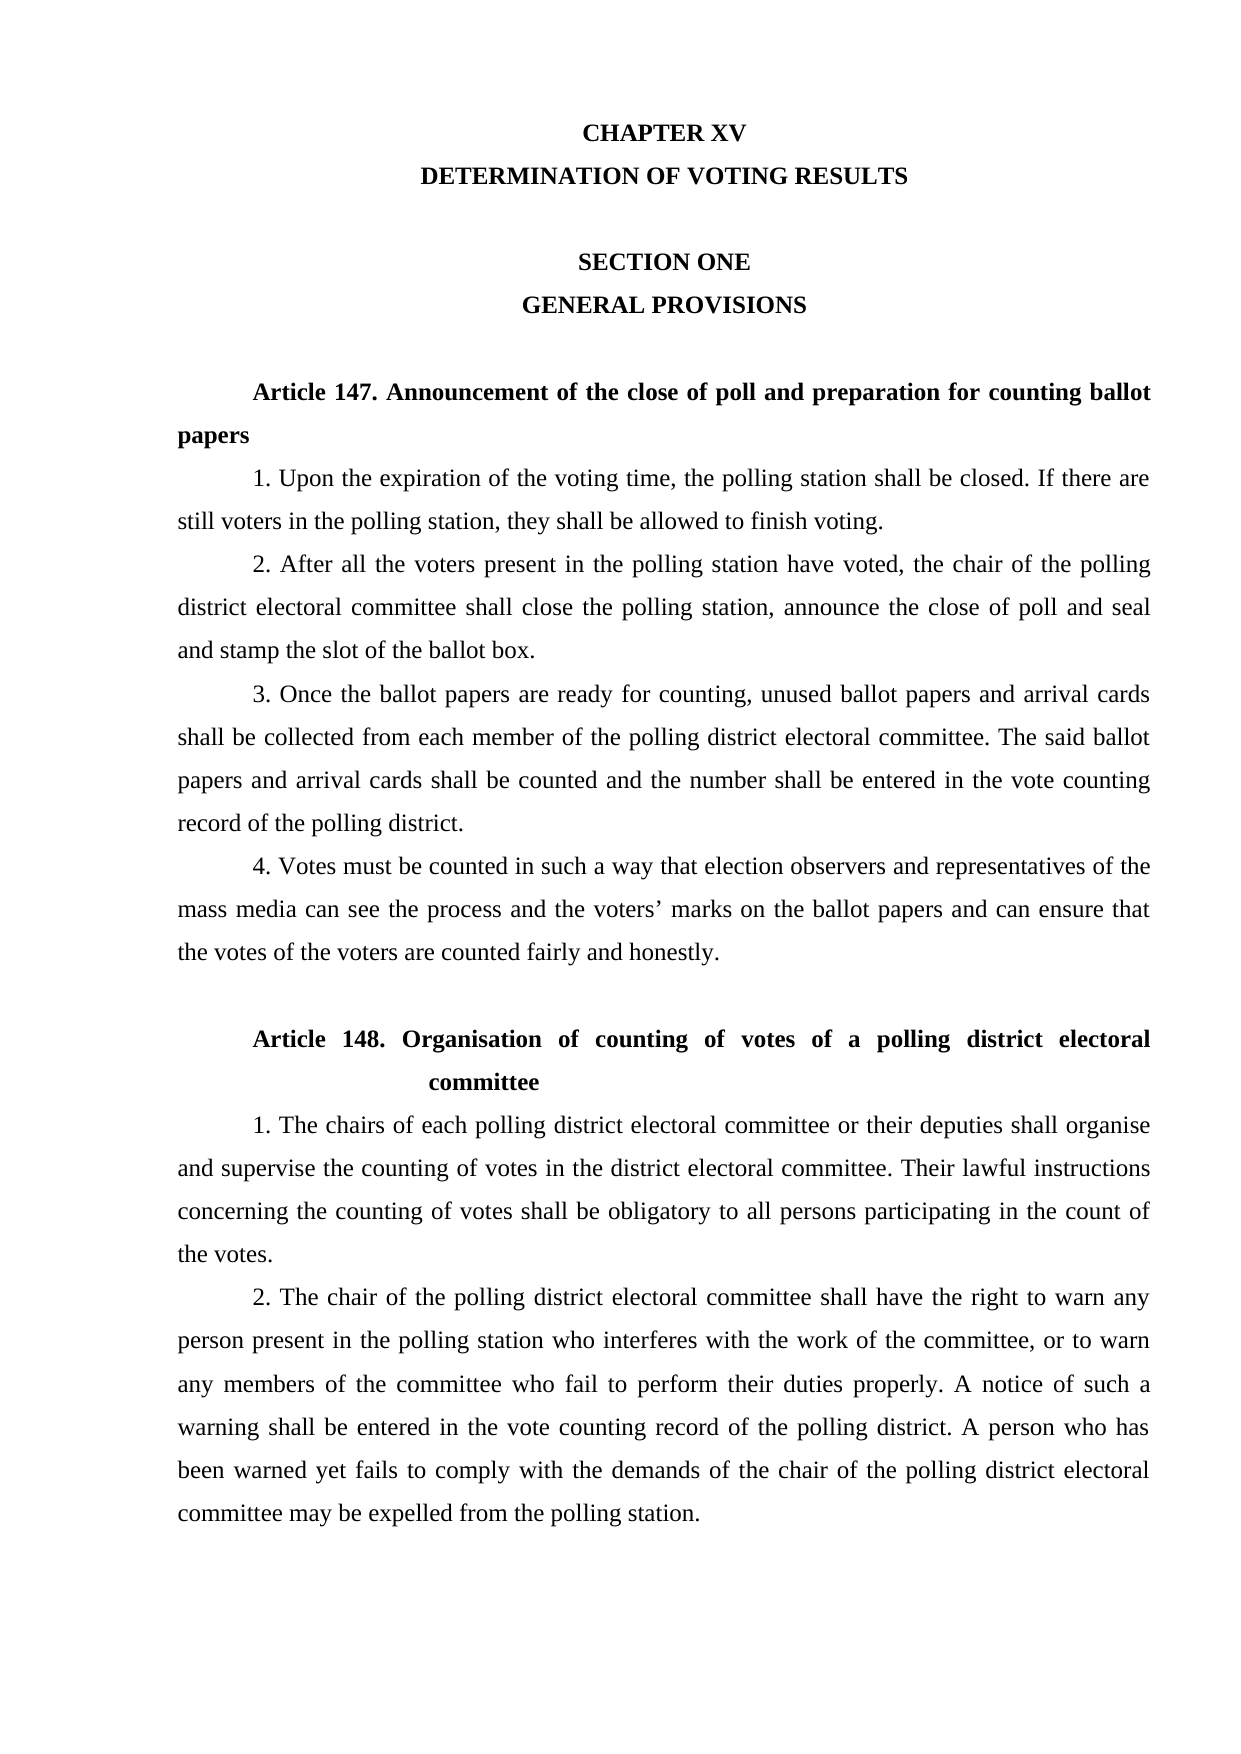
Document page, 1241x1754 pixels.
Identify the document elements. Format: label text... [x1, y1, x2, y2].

text Article 147. Announcement of the close of poll and preparation for counting ballot papers [177, 377, 1152, 449]
text 4. Votes must be counted in such a way that election observers and representatives of the mass media can see the process and the voters’ marks on the ballot papers and can ensure that the votes of the voters are counted fairly and honestly. [177, 851, 1152, 966]
text 1. The chairs of each polling district electoral committee or their deputies shall organise and supervise the counting of votes in the district electoral committee. Their lawful instructions concerning the counting of votes shall be obligatory to all persons participating in the count of the votes. [177, 1110, 1152, 1268]
text 1. Upon the expiration of the voting time, the polling station shall be closed. If there are still voters in the polling station, they shall be allowed to finish voting. [177, 463, 1152, 535]
text 3. Once the ballot papers are ready for counting, unused ballot papers and arrival cards shall be collected from each member of the polling district electoral committee. The said ballot papers and arrival cards shall be counted and the number shall be entered in the vote counting record of the polling district. [177, 679, 1152, 837]
text DETERMINATION OF VOTING RESULTS [177, 161, 1152, 190]
text 2. After all the voters present in the polling station have voted, the chair of the polling district electoral committee shall close the polling station, announce the close of poll and seal and stamp the slot of the ballot box. [177, 549, 1152, 664]
text GENERAL PROVISIONS [177, 291, 1152, 319]
text CHAPTER XV [177, 118, 1152, 147]
text Article 148. Organisation of counting of votes of a polling district electoral committee [252, 1024, 1152, 1096]
text 2. The chair of the polling district electoral committee shall have the right to warn any person present in the polling station who interferes with the work of the committee, or to warn any members of the committee who fail to perform their duties properly. A notice of such a warning shall be entered in the vote counting record of the polling district. A person who has been warned yet fails to comply with the demands of the chair of the polling district electoral committee may be expelled from the polling station. [177, 1282, 1152, 1527]
text SECTION ONE [177, 247, 1152, 276]
